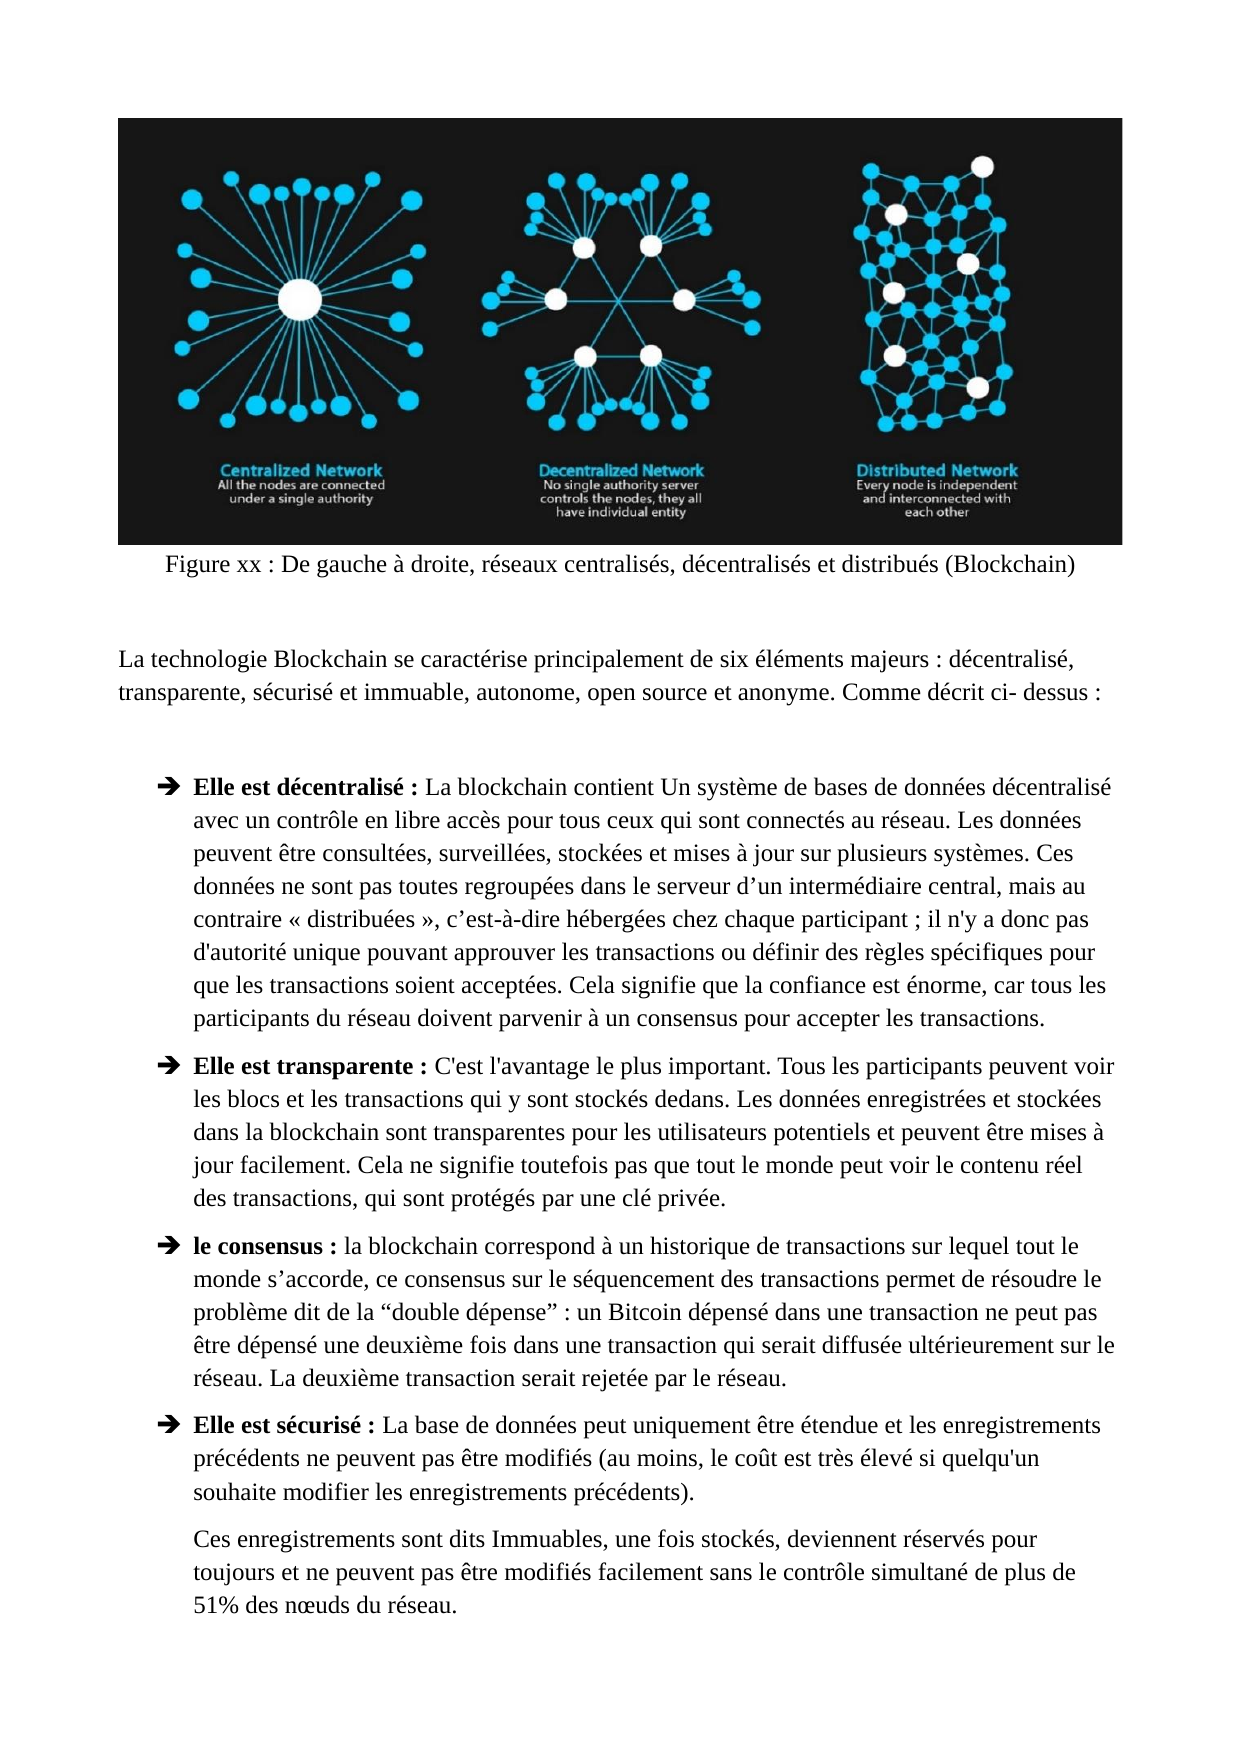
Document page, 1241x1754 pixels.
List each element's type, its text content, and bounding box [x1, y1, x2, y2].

list le consensus : la blockchain correspond à un historique de transactions sur lequel tout le monde s’accorde, ce consensus sur le séquencement des transactions permet de résoudre le problème dit de la “double dépense” : un Bitcoin dépensé dans une transaction ne peut pas être dépensé une deuxième fois dans une transaction qui serait diffusée ultérieurement sur le réseau. La deuxième transaction serait rejetée par le réseau. [156, 1231, 1122, 1392]
list Ces enregistrements sont dits Immuables, une fois stockés, deviennent réservés pour toujours et ne peuvent pas être modifiés facilement sans le contrôle simultané de plus de 51% des nœuds du réseau. [156, 1524, 1122, 1619]
list Elle est décentralisé : La blockchain contient Un système de bases de données décentralisé avec un contrôle en libre accès pour tous ceux qui sont connectés au réseau. Les données peuvent être consultées, surveillées, stockées et mises à jour sur plusieurs systèmes. Ces données ne sont pas toutes regroupées dans le serveur d’un intermédiaire central, mais au contraire « distribuées », c’est-à-dire hébergées chez chaque participant ; il n'y a donc pas d'autorité unique pouvant approuver les transactions ou définir des règles spécifiques pour que les transactions soient acceptées. Cela signifie que la confiance est énorme, car tous les participants du réseau doivent parvenir à un consensus pour accepter les transactions. [156, 772, 1122, 1032]
text La technologie Blockchain se caractérise principalement de six éléments majeurs : décentralisé, transparente, sécurisé et immuable, autonome, open source et anonyme. Comme décrit ci- dessus : [118, 644, 1122, 706]
picture [118, 118, 1123, 545]
list Elle est transparente : C'est l'avantage le plus important. Tous les participants peuvent voir les blocs et les transactions qui y sont stockés dedans. Les données enregistrées et stockées dans la blockchain sont transparentes pour les utilisateurs potentiels et peuvent être mises à jour facilement. Cela ne signifie toutefois pas que tout le monde peut voir le contenu réel des transactions, qui sont protégés par une clé privée. [156, 1051, 1122, 1212]
list Elle est sécurisé : La base de données peut uniquement être étendue et les enregistrements précédents ne peuvent pas être modifiés (au moins, le coût est très élevé si quelqu'un souhaite modifier les enregistrements précédents). [156, 1411, 1122, 1505]
text Figure xx : De gauche à droite, réseaux centralisés, décentralisés et distribués (Blockchain) [118, 545, 1122, 578]
